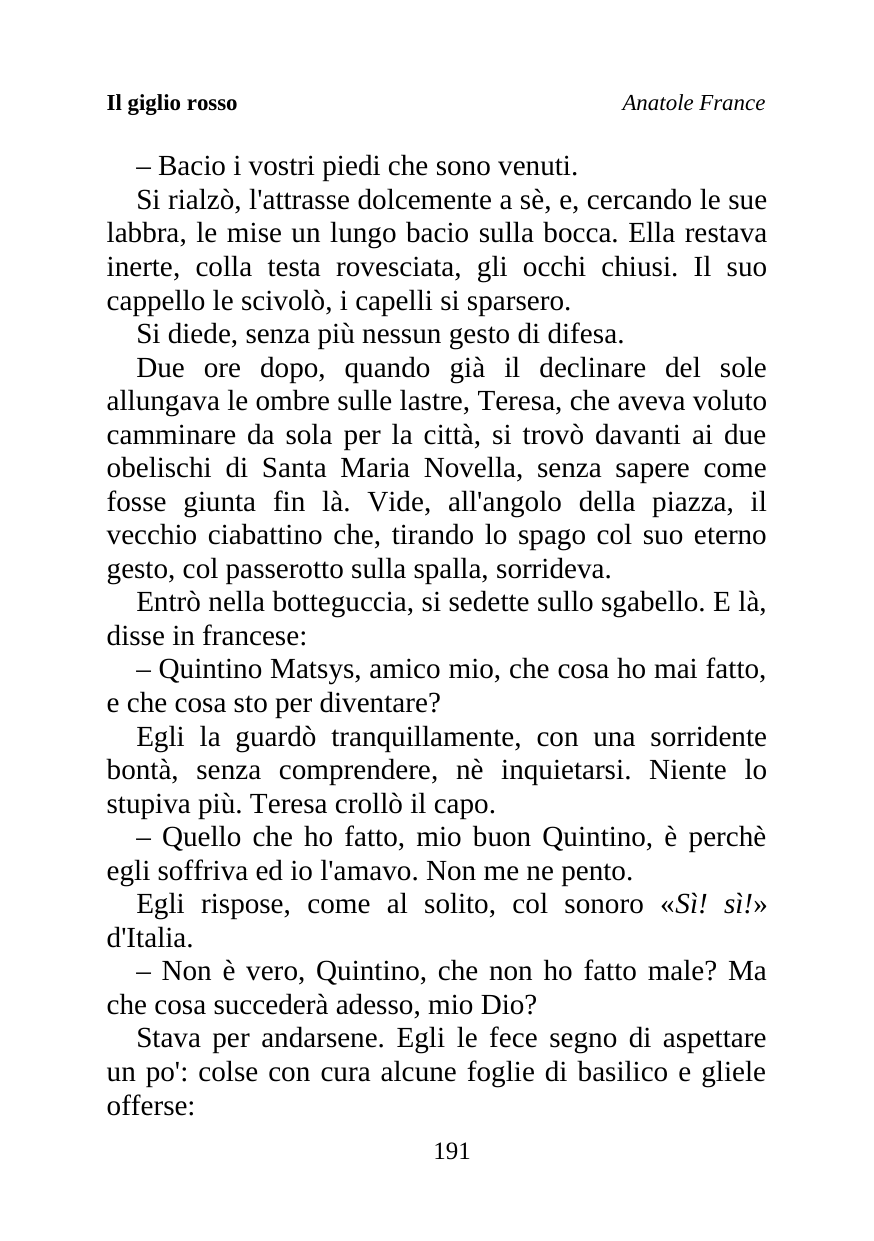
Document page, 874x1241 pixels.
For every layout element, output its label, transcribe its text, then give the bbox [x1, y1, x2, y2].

text Due ore dopo, quando già il declinare del sole allungava le ombre sulle lastre, Teresa, che aveva voluto camminare da sola per la città, si trovò davanti ai due obelischi di Santa Maria Novella, senza sapere come fosse giunta fin là. Vide, all'angolo della piazza, il vecchio ciabattino che, tirando lo spago col suo eterno gesto, col passerotto sulla spalla, sorrideva. [106, 350, 768, 584]
text Entrò nella botteguccia, si sedette sullo sgabello. E là, disse in francese: [106, 584, 768, 652]
text – Quintino Matsys, amico mio, che cosa ho mai fatto, e che cosa sto per diventare? [106, 652, 768, 719]
text Stava per andarsene. Egli le fece segno di aspettare un po': colse con cura alcune foglie di basilico e gliele offerse: [106, 1021, 768, 1121]
text – Bacio i vostri piedi che sono venuti. [106, 148, 768, 182]
text Si rialzò, l'attrasse dolcemente a sè, e, cercando le sue labbra, le mise un lungo bacio sulla bocca. Ella restava inerte, colla testa rovesciata, gli occhi chiusi. Il suo cappello le scivolò, i capelli si sparsero. [106, 182, 768, 316]
text Si diede, senza più nessun gesto di difesa. [106, 316, 768, 350]
text – Quello che ho fatto, mio buon Quintino, è perchè egli soffriva ed io l'amavo. Non me ne pento. [106, 819, 768, 886]
text Egli la guardò tranquillamente, con una sorridente bontà, senza comprendere, nè inquietarsi. Niente lo stupiva più. Teresa crollò il capo. [106, 719, 768, 819]
text – Non è vero, Quintino, che non ho fatto male? Ma che cosa succederà adesso, mio Dio? [106, 953, 768, 1021]
text Egli rispose, come al solito, col sonoro «Sì! sì!» d'Italia. [106, 886, 768, 953]
